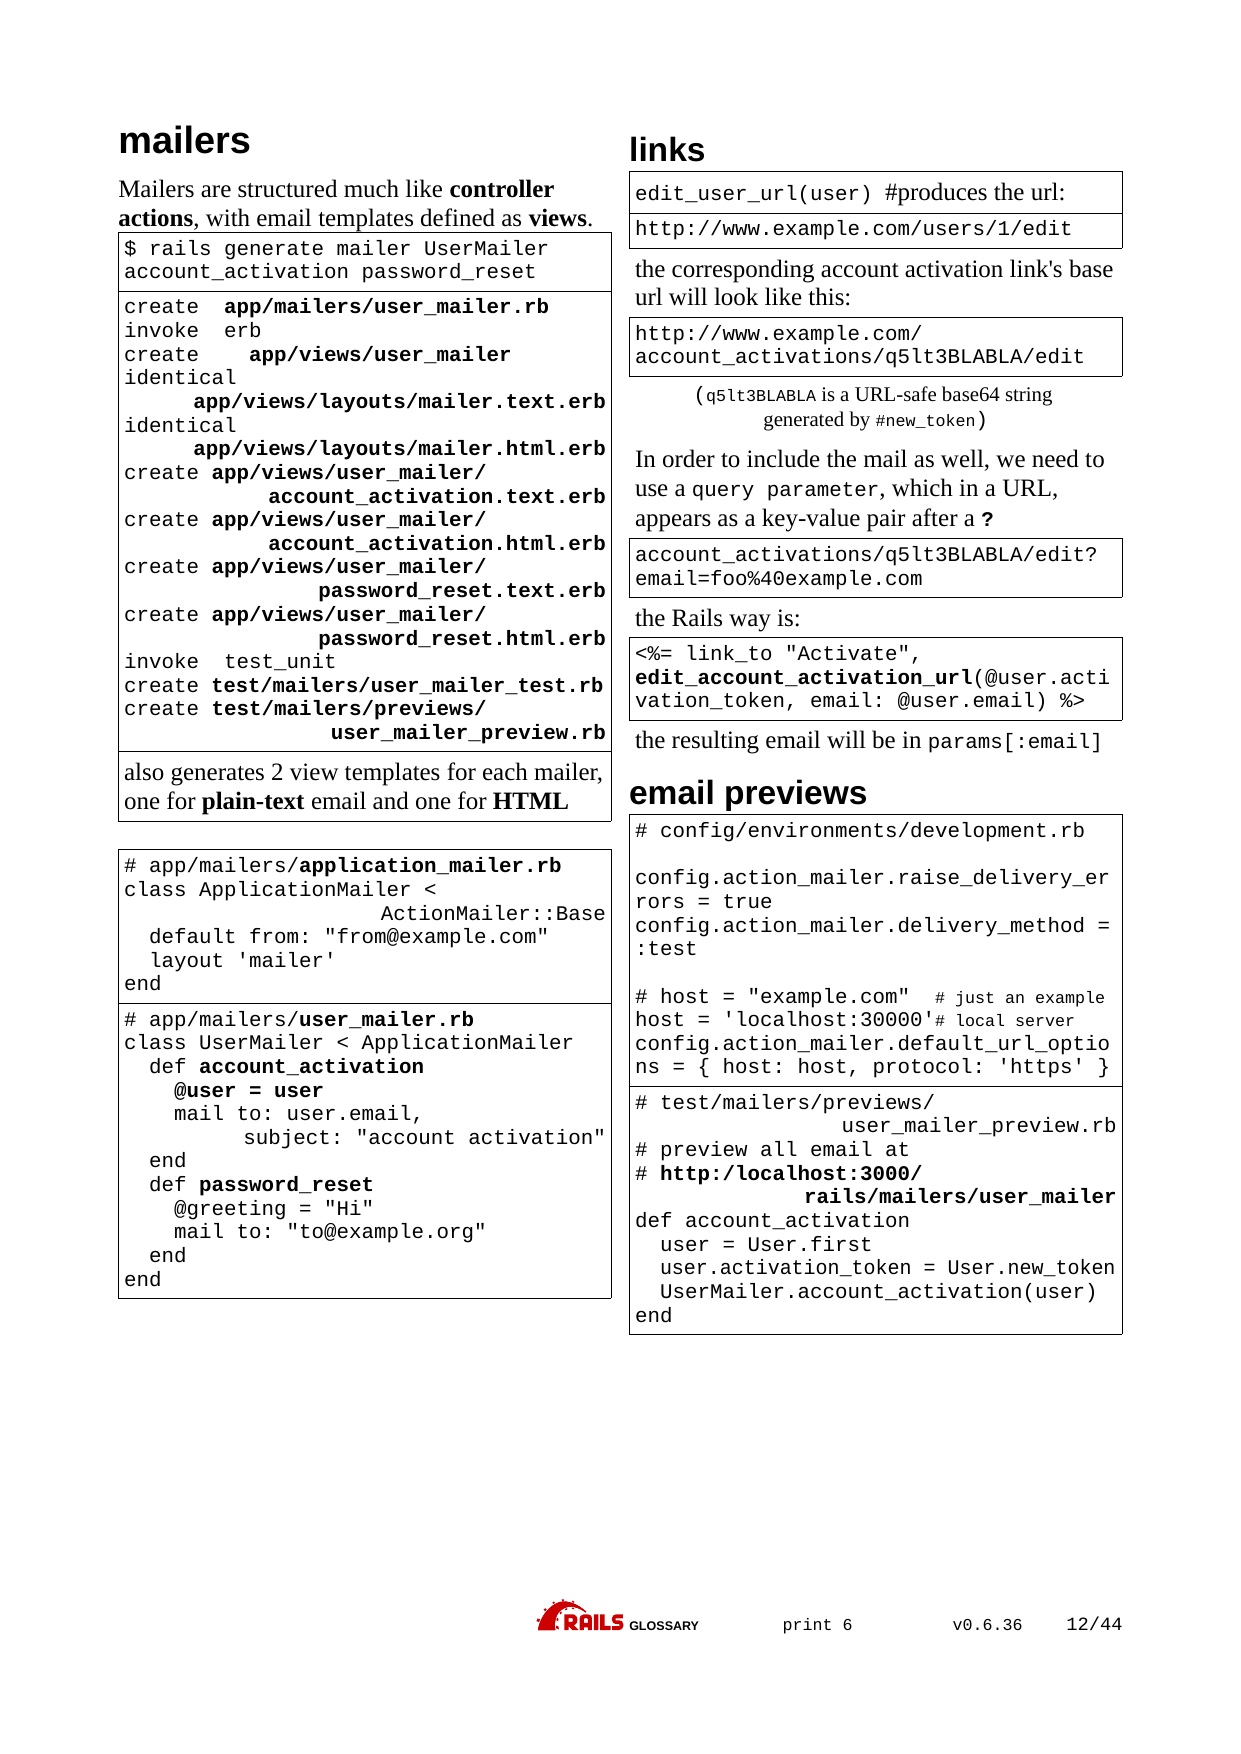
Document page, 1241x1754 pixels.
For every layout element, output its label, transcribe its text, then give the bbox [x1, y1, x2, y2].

table_cell the Rails way is: [629, 598, 1122, 637]
table_cell http://www.example.com/users/1/edit [630, 214, 1122, 248]
table_cell http://www.example.com/account_activations/q5lt3BLABLA/edit [630, 318, 1122, 376]
table_header # app/mailers/application_mailer.rb class ApplicationMailer < ActionMailer::Base default from: "from@example.com" layout 'mailer' end [119, 850, 611, 1003]
subtitle email previews [629, 773, 1122, 811]
table_cell create app/mailers/user_mailer.rb invoke erb create app/views/user_mailer identical app/views/layouts/mailer.text.erb identical app/views/layouts/mailer.html.erb create app/views/user_mailer/ account_activation.text.erb create app/views/user_mailer/ account_activation.html.erb create app/views/user_mailer/ password_reset.text.erb create app/views/user_mailer/ password_reset.html.erb invoke test_unit create test/mailers/user_mailer_test.rb create test/mailers/previews/ user_mailer_preview.rb [119, 292, 611, 751]
table_cell # app/mailers/user_mailer.rb class UserMailer < ApplicationMailer def account_activation @user = user mail to: user.email, subject: "account activation" end def password_reset @greeting = "Hi" mail to: "to@example.org" end end [119, 1004, 611, 1298]
table_cell the corresponding account activation link's base url will look like this: [629, 249, 1122, 317]
table_cell (q5lt3BLABLA is a URL-safe base64 string generated by #new_token) [629, 377, 1122, 439]
table_header # config/environments/development.rb config.action_mailer.raise_delivery_errors = true config.action_mailer.delivery_method = :test # host = "example.com" # just an example host = 'localhost:30000'# local server config.action_mailer.default_url_options = { host: host, protocol: 'https' } [630, 815, 1122, 1086]
table_cell account_activations/q5lt3BLABLA/edit?email=foo%40example.com [630, 539, 1122, 597]
subtitle links [629, 130, 1122, 168]
table_cell # test/mailers/previews/ user_mailer_preview.rb # preview all email at # http:/localhost:3000/ rails/mailers/user_mailer def account_activation user = User.first user.activation_token = User.new_token UserMailer.account_activation(user) end [630, 1087, 1122, 1334]
table_cell In order to include the mail as well, we need to use a query parameter, which in a URL, appears as a key-value pair after a ? [629, 439, 1122, 538]
subtitle mailers [118, 118, 611, 162]
table_header edit_user_url(user) #produces the url: [630, 172, 1122, 213]
text Mailers are structured much like controller actions, with email templates defined as views. [118, 174, 611, 232]
table_header $ rails generate mailer UserMailer account_activation password_reset [119, 233, 611, 291]
table_cell <%= link_to "Activate", edit_account_activation_url(@user.activation_token, email: @user.email) %> [630, 638, 1122, 720]
table_cell the resulting email will be in params[:email] [629, 721, 1122, 761]
table_cell also generates 2 view templates for each mailer, one for plain-text email and one for HTML [119, 752, 611, 821]
